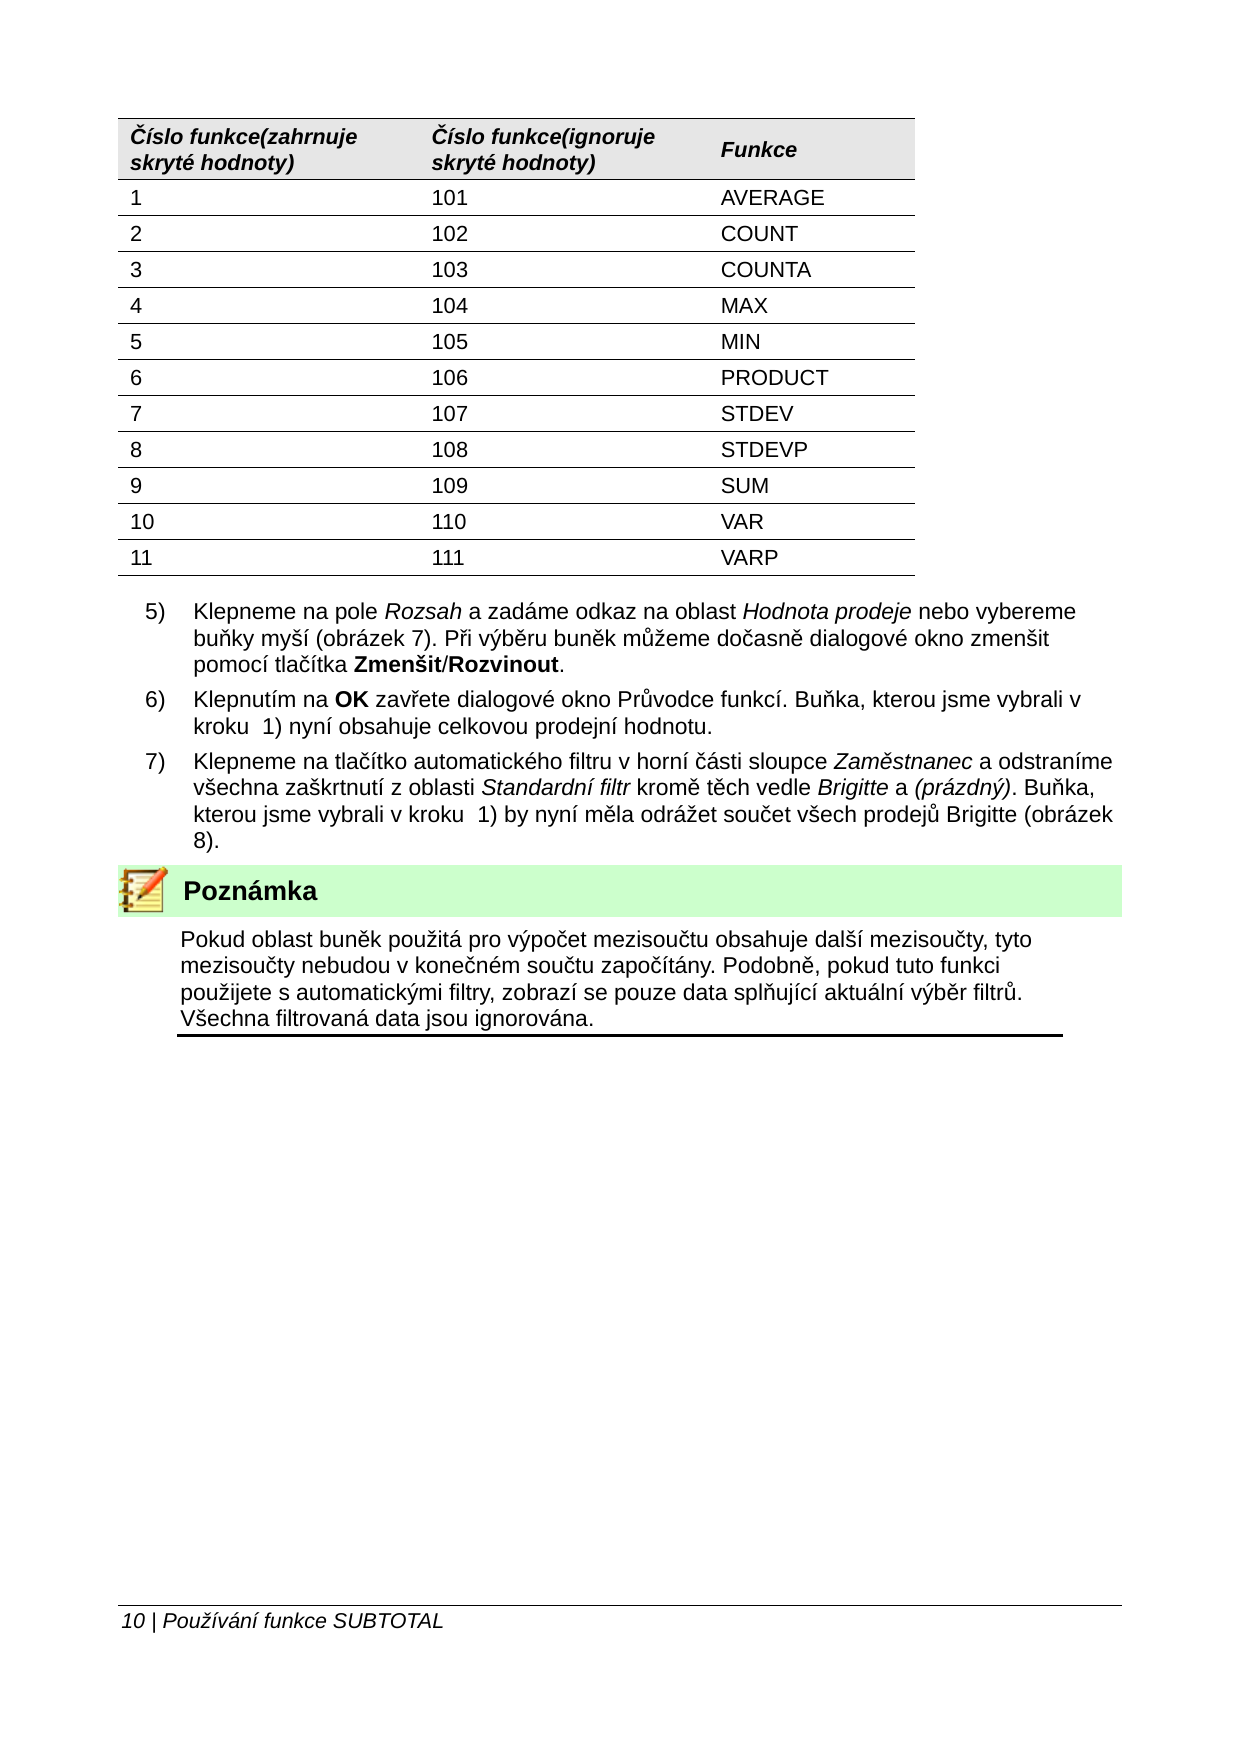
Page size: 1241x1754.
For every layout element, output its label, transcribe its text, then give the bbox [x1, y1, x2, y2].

table_cell COUNTA [709, 252, 915, 287]
table_cell 109 [420, 468, 709, 503]
table_cell 101 [420, 180, 709, 215]
list Klepneme na tlačítko automatického filtru v horní části sloupce Zaměstnanec a odstraníme všechna zaškrtnutí z oblasti Standardní filtr kromě těch vedle Brigitte a (prázdný). Buňka, kterou jsme vybrali v kroku 1 by nyní měla odrážet součet všech prodejů Brigitte (obrázek 8). [165, 748, 1122, 853]
table_cell 103 [420, 252, 709, 287]
table_cell 110 [420, 504, 709, 539]
table_cell 3 [118, 252, 420, 287]
list Klepnutím na OK zavřete dialogové okno Průvodce funkcí. Buňka, kterou jsme vybrali v kroku 1 nyní obsahuje celkovou prodejní hodnotu. [165, 686, 1122, 739]
table_cell 107 [420, 396, 709, 431]
table_cell COUNT [709, 216, 915, 251]
table_cell AVERAGE [709, 180, 915, 215]
table_cell MAX [709, 288, 915, 323]
table_cell 106 [420, 360, 709, 395]
table_cell 9 [118, 468, 420, 503]
text Pokud oblast buněk použitá pro výpočet mezisoučtu obsahuje další mezisoučty, tyto mezisoučty nebudou v konečném součtu započítány. Podobně, pokud tuto funkci použijete s automatickými filtry, zobrazí se pouze data splňující aktuální výběr filtrů. Všechna filtrovaná data jsou ignorována. [177, 923, 1063, 1034]
table_header Číslo funkce(ignoruje skryté hodnoty) [420, 119, 709, 179]
list Klepneme na pole Rozsah a zadáme odkaz na oblast Hodnota prodeje nebo vybereme buňky myší (obrázek 7). Při výběru buněk můžeme dočasně dialogové okno zmenšit pomocí tlačítka Zmenšit/Rozvinout. [165, 598, 1122, 677]
table_cell 111 [420, 540, 709, 574]
table_cell 2 [118, 216, 420, 251]
table_cell 5 [118, 324, 420, 359]
table_header Funkce [709, 119, 915, 179]
table_cell SUM [709, 468, 915, 503]
table_cell 104 [420, 288, 709, 323]
table_cell 1 [118, 180, 420, 215]
table_cell VARP [709, 540, 915, 574]
table_cell VAR [709, 504, 915, 539]
table_cell PRODUCT [709, 360, 915, 395]
table_cell 102 [420, 216, 709, 251]
table_cell MIN [709, 324, 915, 359]
table_cell STDEV [709, 396, 915, 431]
table_cell 10 [118, 504, 420, 539]
subtitle Poznámka [118, 865, 1122, 917]
table_cell 11 [118, 540, 420, 574]
table_cell 4 [118, 288, 420, 323]
table_cell 108 [420, 432, 709, 467]
table_cell STDEVP [709, 432, 915, 467]
table_header Číslo funkce(zahrnuje skryté hodnoty) [118, 119, 420, 179]
table_cell 105 [420, 324, 709, 359]
picture [119, 865, 170, 916]
table_cell 6 [118, 360, 420, 395]
table_cell 7 [118, 396, 420, 431]
table_cell 8 [118, 432, 420, 467]
